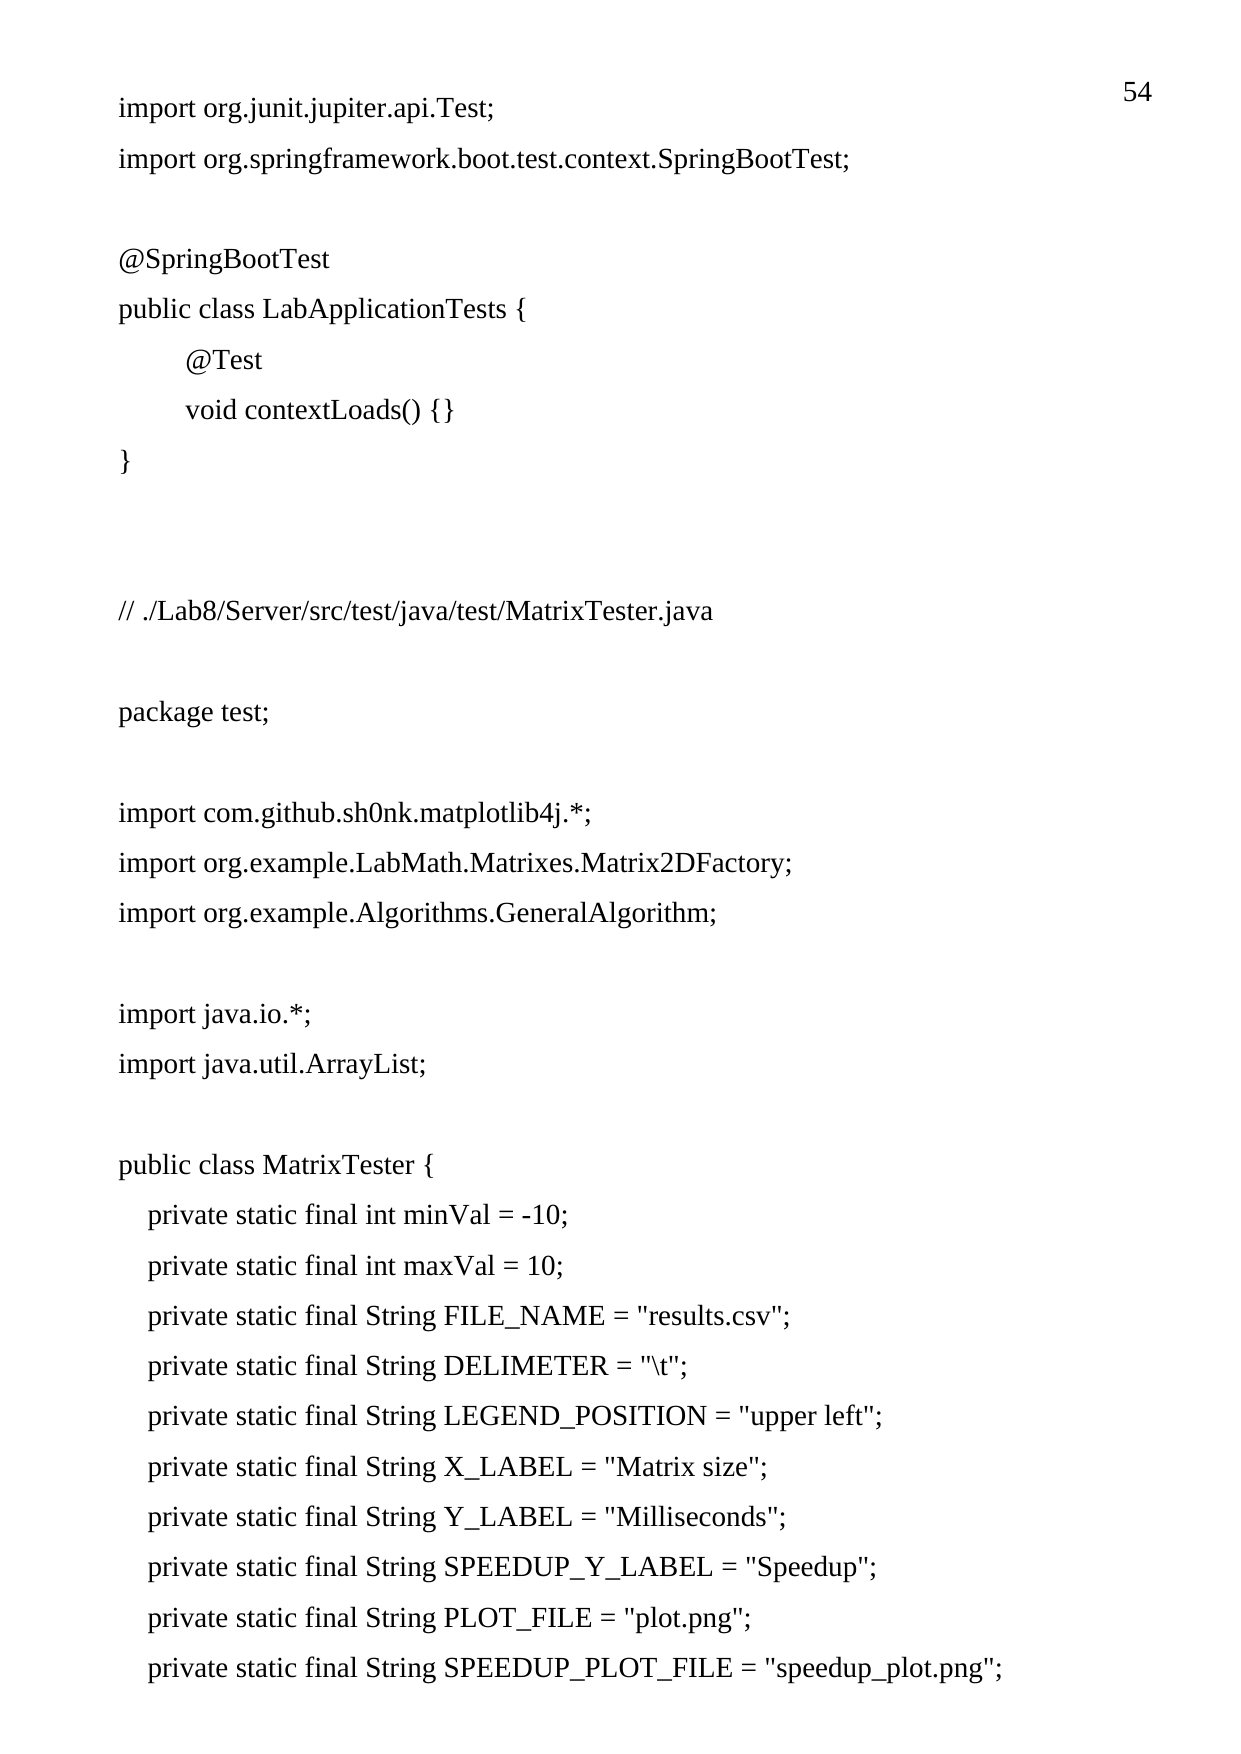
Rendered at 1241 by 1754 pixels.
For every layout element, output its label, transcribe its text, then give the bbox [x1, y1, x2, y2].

text import java.util.ArrayList; [118, 1046, 1122, 1080]
text import org.example.LabMath.Matrixes.Matrix2DFactory; [118, 845, 1122, 879]
text @SpringBootTest [118, 241, 1122, 275]
text private static final int maxVal = 10; [118, 1248, 1122, 1281]
text private static final String FILE_NAME = "results.csv"; [118, 1298, 1122, 1331]
text void contextLoads() {} [118, 392, 1122, 426]
text package test; [118, 694, 1122, 728]
text import org.junit.jupiter.api.Test; [118, 90, 1122, 124]
text public class LabApplicationTests { [118, 292, 1122, 325]
text private static final String SPEEDUP_Y_LABEL = "Speedup"; [118, 1549, 1122, 1583]
text @Test [118, 342, 1122, 376]
text } [118, 443, 1122, 476]
text import java.io.*; [118, 996, 1122, 1029]
text // ./Lab8/Server/src/test/java/test/MatrixTester.java [118, 593, 1122, 627]
text private static final String Y_LABEL = "Milliseconds"; [118, 1499, 1122, 1533]
text private static final String SPEEDUP_PLOT_FILE = "speedup_plot.png"; [118, 1650, 1122, 1684]
text import com.github.sh0nk.matplotlib4j.*; [118, 795, 1122, 828]
text public class MatrixTester { [118, 1147, 1122, 1181]
text private static final String DELIMETER = "\t"; [118, 1348, 1122, 1382]
text private static final String LEGEND_POSITION = "upper left"; [118, 1398, 1122, 1432]
text private static final String PLOT_FILE = "plot.png"; [118, 1600, 1122, 1633]
text import org.example.Algorithms.GeneralAlgorithm; [118, 895, 1122, 929]
text import org.springframework.boot.test.context.SpringBootTest; [118, 141, 1122, 174]
text private static final int minVal = -10; [118, 1197, 1122, 1231]
text private static final String X_LABEL = "Matrix size"; [118, 1449, 1122, 1482]
